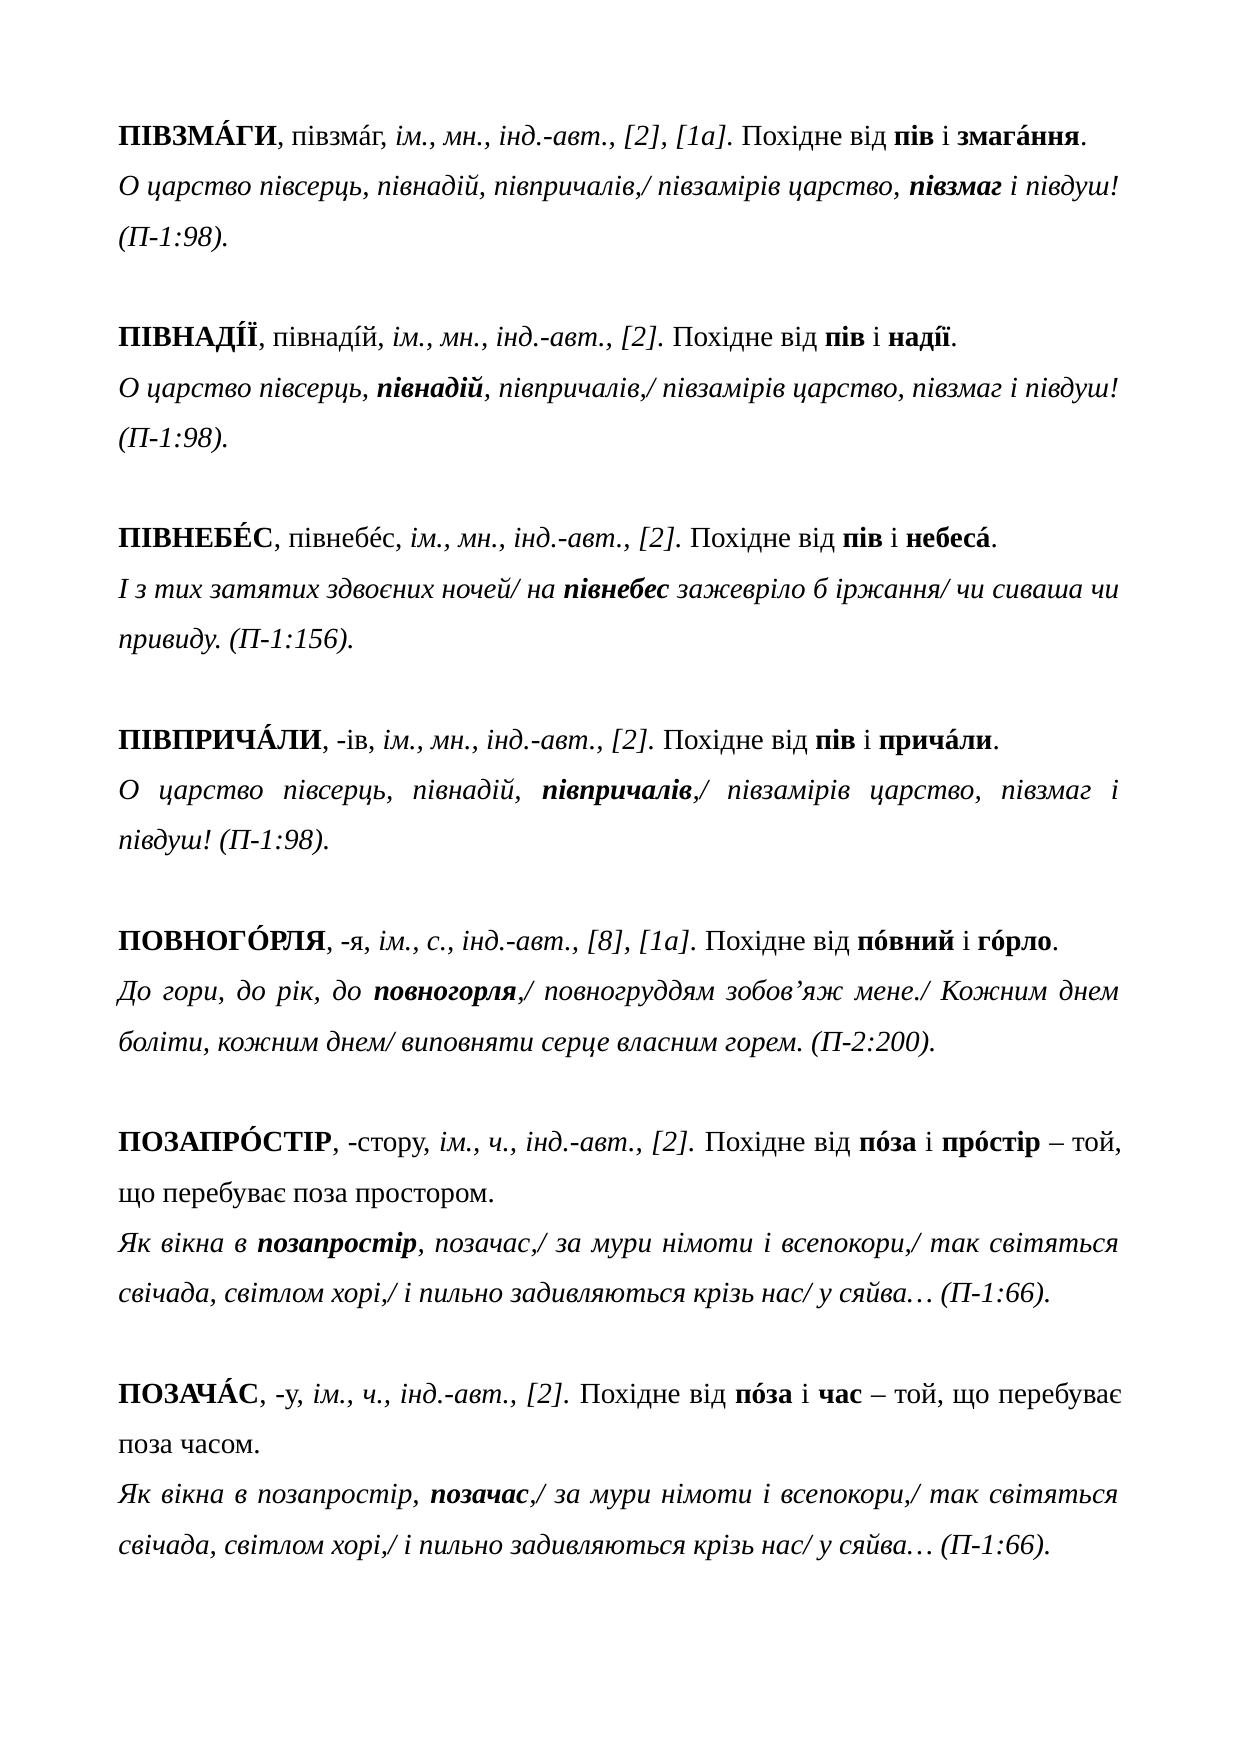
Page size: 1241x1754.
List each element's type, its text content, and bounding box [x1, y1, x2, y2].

text Півнадíї, півнадíй, ім., мн., інд.-авт., [2]. Похідне від пів і надíї. [118, 319, 1122, 353]
text О царство півсерць, півнадій, півпричалів,/ півзамірів царство, півзмаг і півдуш! (П-1:98). [118, 168, 1122, 252]
text Півзмáги, півзмáг, ім., мн., інд.-авт., [2], [1а]. Похідне від пів і змагáння. [118, 118, 1122, 152]
text Півнебéс, півнебéс, ім., мн., інд.-авт., [2]. Похідне від пів і небесá. [118, 521, 1122, 554]
text Позапрóстір, -стору, ім., ч., інд.-авт., [2]. Похідне від пóза і прóстір – той, що перебуває поза простором. [118, 1124, 1122, 1208]
text І з тих затятих здвоєних ночей/ на півнебес зажевріло б іржання/ чи сиваша чи привиду. (П-1:156). [118, 571, 1122, 655]
text Як вікна в позапростір, позачас,/ за мури німоти і всепокори,/ так світяться свічада, світлом хорі,/ і пильно задивляються крізь нас/ у сяйва… (П-1:66). [118, 1225, 1122, 1309]
text О царство півсерць, півнадій, півпричалів,/ півзамірів царство, півзмаг і півдуш! (П-1:98). [118, 772, 1122, 856]
text До гори, до рік, до повногорля,/ повногруддям зобов’яж мене./ Кожним днем боліти, кожним днем/ виповняти серце власним горем. (П-2:200). [118, 973, 1122, 1057]
text Позачáс, -у, ім., ч., інд.-авт., [2]. Похідне від пóза і час – той, що перебуває поза часом. [118, 1376, 1122, 1460]
text Як вікна в позапростір, позачас,/ за мури німоти і всепокори,/ так світяться свічада, світлом хорі,/ і пильно задивляються крізь нас/ у сяйва… (П-1:66). [118, 1477, 1122, 1560]
text Півпричáли, -ів, ім., мн., інд.-авт., [2]. Похідне від пів і причáли. [118, 722, 1122, 755]
text О царство півсерць, півнадій, півпричалів,/ півзамірів царство, півзмаг і півдуш! (П-1:98). [118, 370, 1122, 453]
text Повногóрля, -я, ім., с., інд.-авт., [8], [1а]. Похідне від пóвний і гóрло. [118, 923, 1122, 957]
